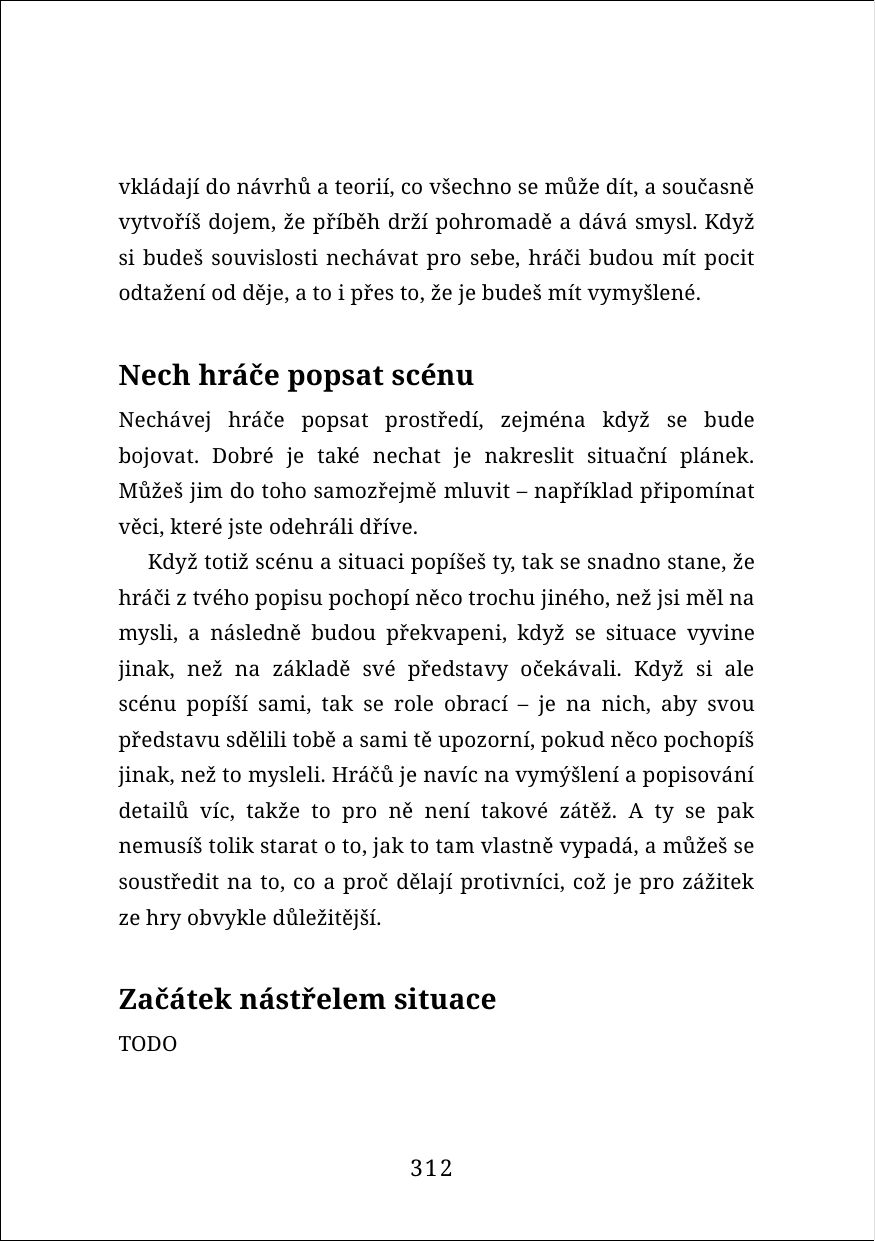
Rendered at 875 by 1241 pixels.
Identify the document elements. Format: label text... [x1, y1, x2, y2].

subtitle Začátek nástřelem situace [118, 979, 756, 1018]
text vkládají do návrhů a teorií, co všechno se může dít, a současně vytvoříš dojem, že příběh drží pohromadě a dává smysl. Když si budeš souvislosti nechávat pro sebe, hráči budou mít pocit odtažení od děje, a to i přes to, že je budeš mít vymyšlené. [118, 172, 756, 307]
text TODO [118, 1029, 756, 1058]
subtitle Nech hráče popsat scénu [118, 355, 756, 393]
text Nechávej hráče popsat prostředí, zejména když se bude bojovat. Dobré je také nechat je nakreslit situační plánek. Můžeš jim do toho samozřejmě mluvit – například připomínat věci, které jste odehráli dříve. Když totiž scénu a situaci popíšeš ty, tak se snadno stane, že hráči z tvého popisu pochopí něco trochu jiného, než jsi měl na mysli, a následně budou překvapeni, když se situace vyvine jinak, než na základě své představy očekávali. Když si ale scénu popíší sami, tak se role obrací – je na nich, aby svou představu sdělili tobě a sami tě upozorní, pokud něco pochopíš jinak, než to mysleli. Hráčů je navíc na vymýšlení a popisování detailů víc, takže to pro ně není takové zátěž. A ty se pak nemusíš tolik starat o to, jak to tam vlastně vypadá, a můžeš se soustředit na to, co a proč dělají protivníci, což je pro zážitek ze hry obvykle důležitější. [118, 405, 756, 931]
